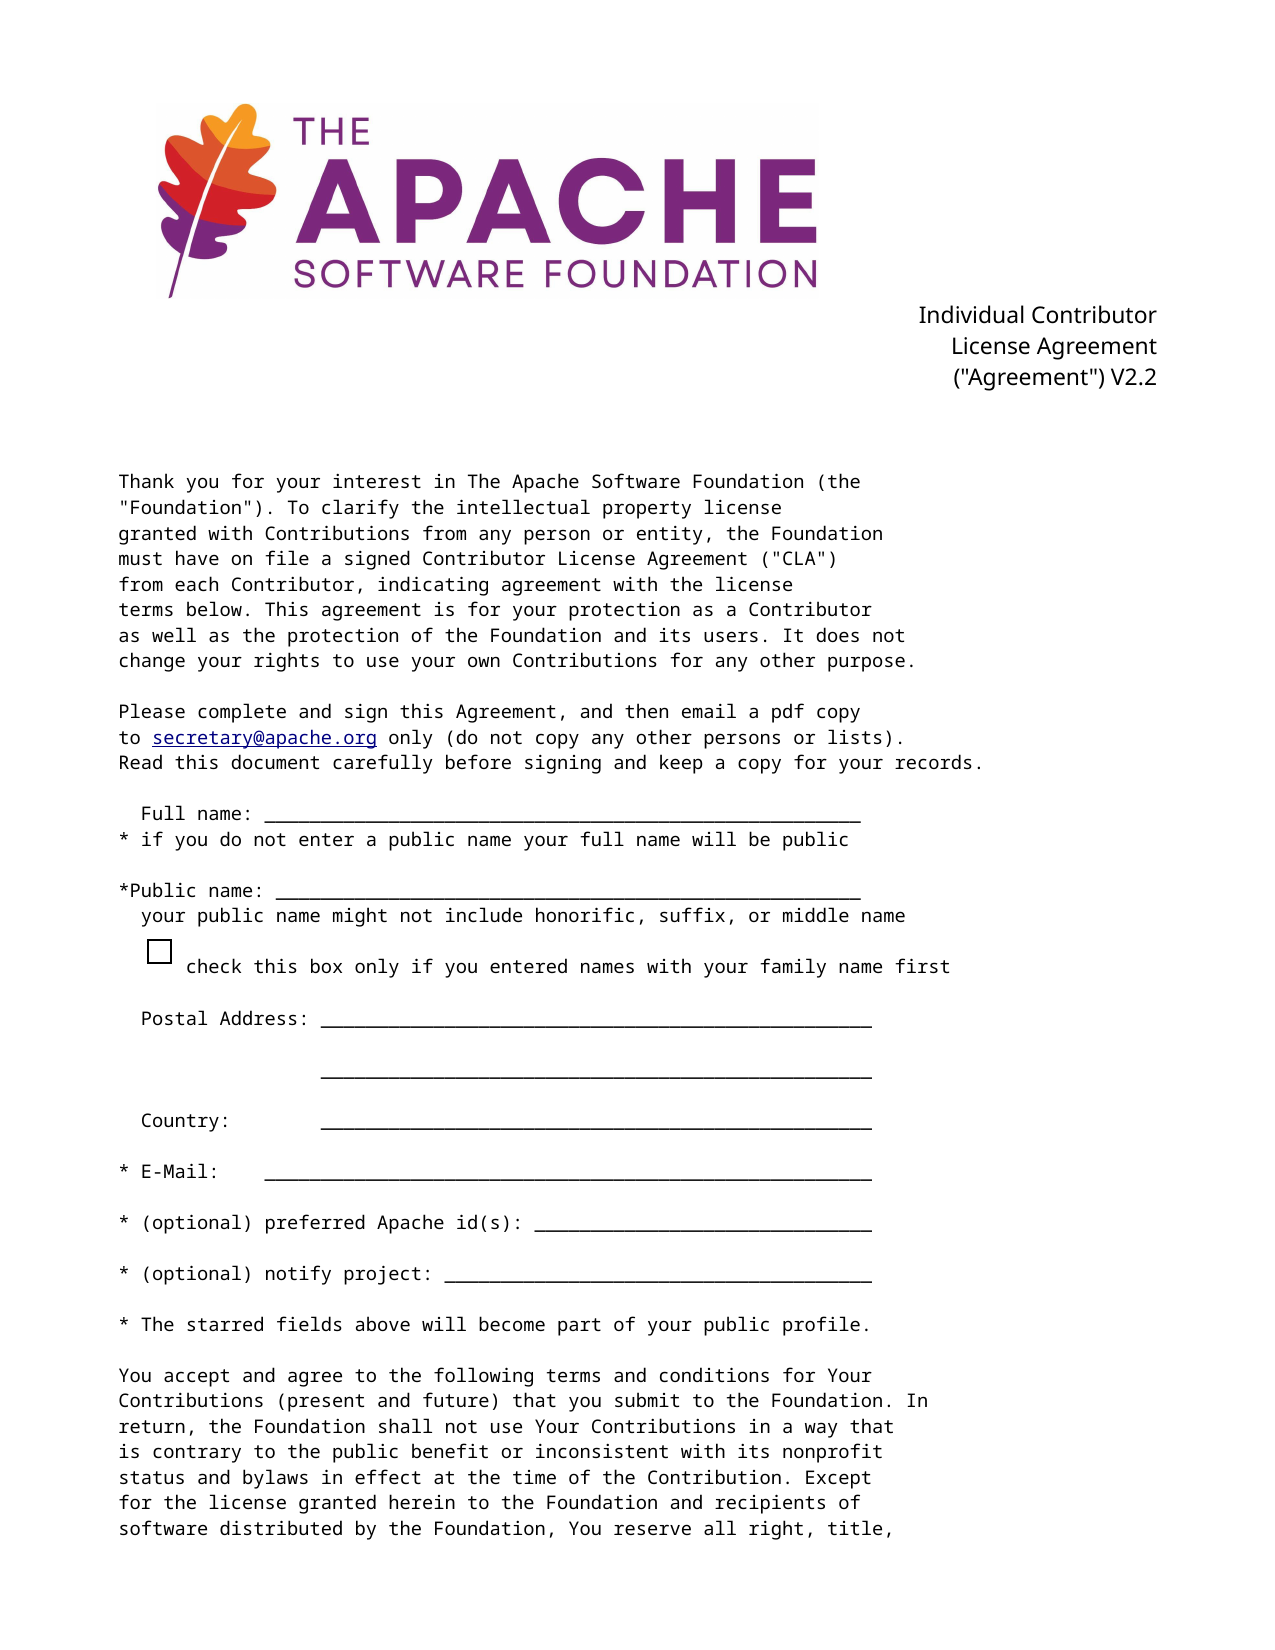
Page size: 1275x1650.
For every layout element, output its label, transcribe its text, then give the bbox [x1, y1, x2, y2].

text You accept and agree to the following terms and conditions for Your [118, 1362, 1157, 1388]
text granted with Contributions from any person or entity, the Foundation [118, 520, 1157, 545]
text your public name might not include honorific, suffix, or middle name [118, 903, 1157, 928]
text for the license granted herein to the Foundation and recipients of [118, 1490, 1157, 1515]
text *Public name: ____________________________________________________ [118, 877, 1157, 903]
text * (optional) notify project: ______________________________________ [118, 1260, 1157, 1286]
text status and bylaws in effect at the time of the Contribution. Except [118, 1464, 1157, 1490]
text License Agreement [118, 330, 1157, 361]
picture [155, 103, 819, 299]
text * E-Mail: ______________________________________________________ [118, 1158, 1157, 1183]
text * if you do not enter a public name your full name will be public [118, 826, 1157, 852]
text Contributions (present and future) that you submit to the Foundation. In [118, 1388, 1157, 1413]
text to secretary@apache.org only (do not copy any other persons or lists). [118, 724, 1157, 749]
text Postal Address: _________________________________________________ [118, 1005, 1157, 1030]
text _________________________________________________ [118, 1056, 1157, 1081]
text Read this document carefully before signing and keep a copy for your records. [118, 749, 1157, 775]
text Country: _________________________________________________ [118, 1107, 1157, 1132]
text is contrary to the public benefit or inconsistent with its nonprofit [118, 1439, 1157, 1464]
text * The starred fields above will become part of your public profile. [118, 1311, 1157, 1337]
text return, the Foundation shall not use Your Contributions in a way that [118, 1413, 1157, 1439]
text change your rights to use your own Contributions for any other purpose. [118, 647, 1157, 673]
text "Foundation"). To clarify the intellectual property license [118, 494, 1157, 520]
text * (optional) preferred Apache id(s): ______________________________ [118, 1209, 1157, 1234]
text Full name: _____________________________________________________ [118, 801, 1157, 826]
text as well as the protection of the Foundation and its users. It does not [118, 622, 1157, 647]
text Individual Contributor [118, 299, 1157, 330]
text check this box only if you entered names with your family name first [118, 954, 1157, 979]
text must have on file a signed Contributor License Agreement ("CLA") [118, 545, 1157, 571]
text terms below. This agreement is for your protection as a Contributor [118, 596, 1157, 622]
text from each Contributor, indicating agreement with the license [118, 571, 1157, 596]
text ("Agreement") V2.2 [118, 361, 1157, 392]
text Please complete and sign this Agreement, and then email a pdf copy [118, 698, 1157, 724]
text Thank you for your interest in The Apache Software Foundation (the [118, 469, 1157, 494]
text software distributed by the Foundation, You reserve all right, title, [118, 1515, 1157, 1541]
